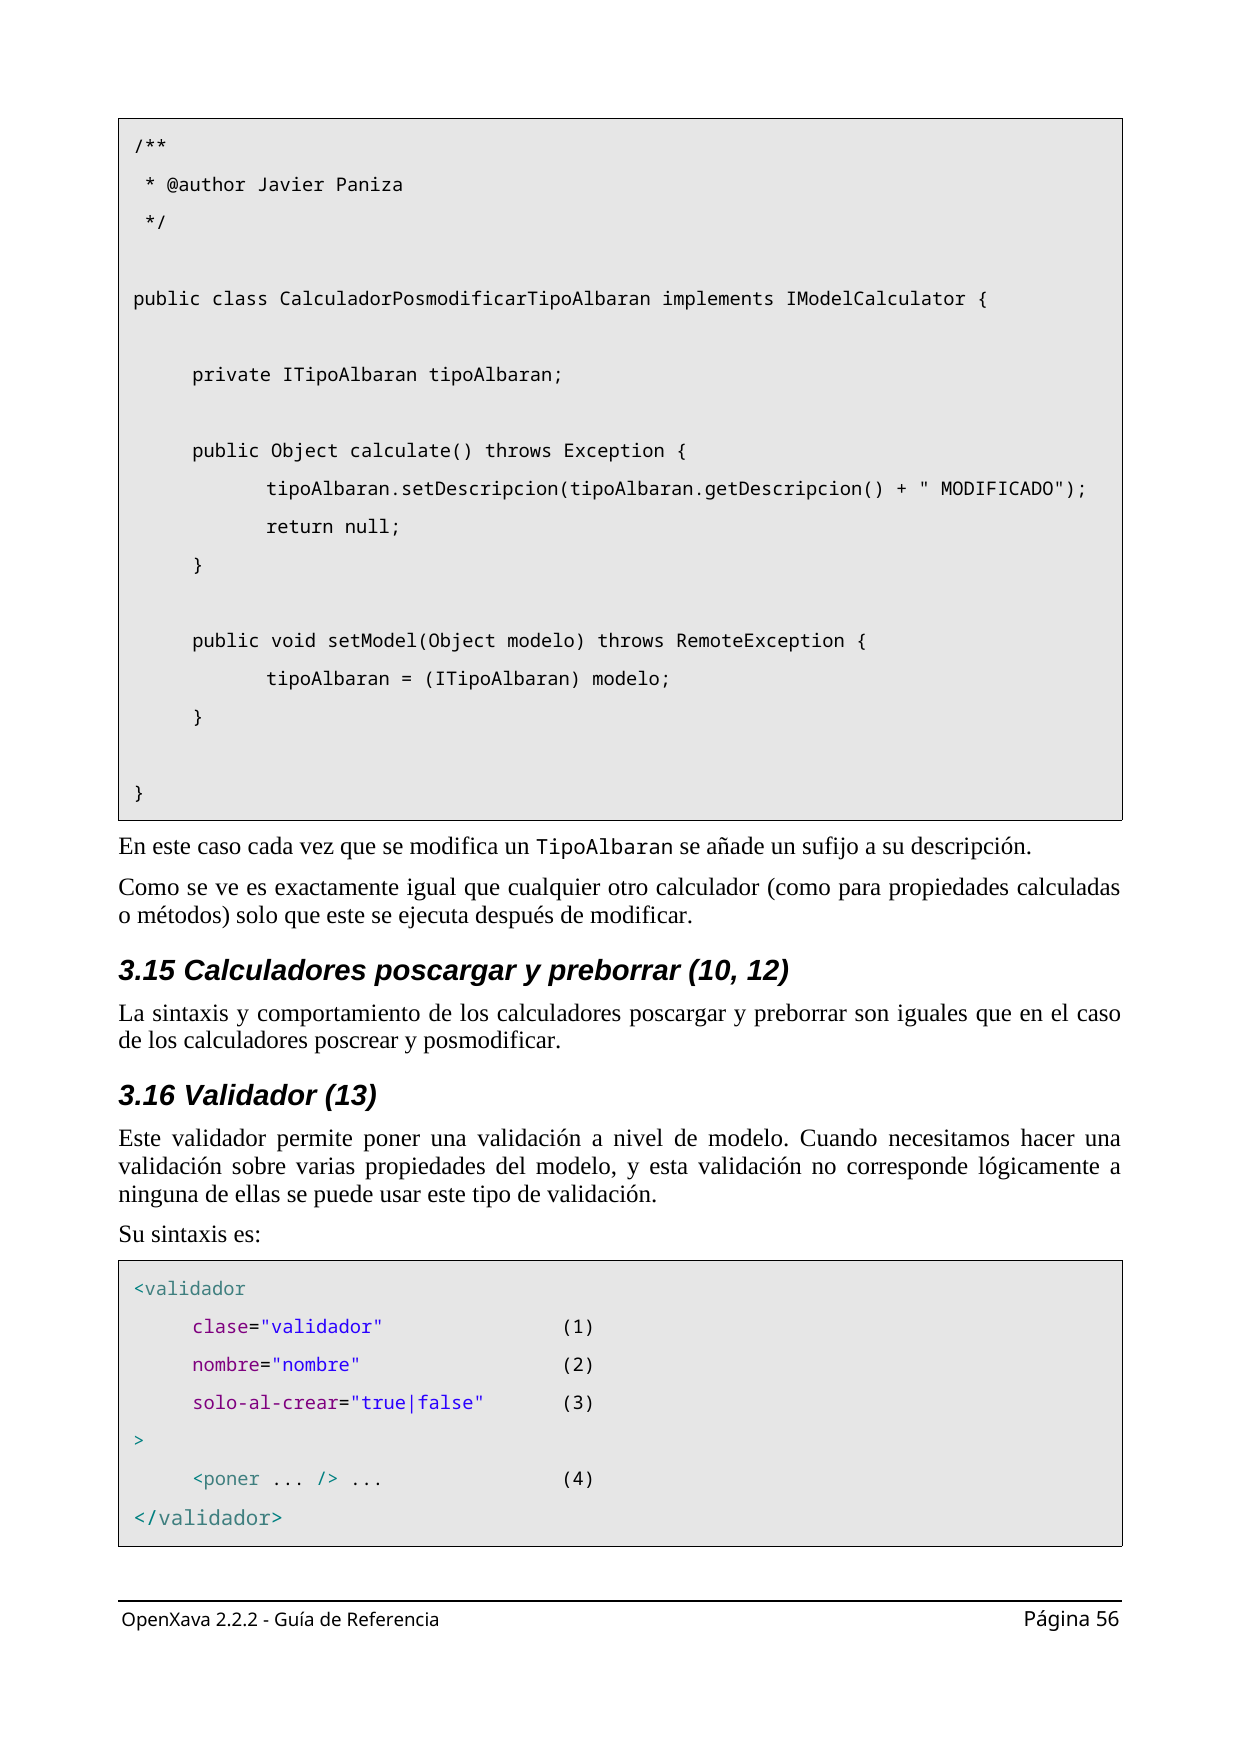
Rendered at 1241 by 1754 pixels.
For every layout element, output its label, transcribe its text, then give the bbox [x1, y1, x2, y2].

text > [119, 1412, 1122, 1450]
text } [119, 764, 1122, 820]
text * @author Javier Paniza [119, 156, 1122, 194]
text return null; [119, 498, 1122, 536]
text } [119, 688, 1122, 726]
text public Object calculate() throws Exception { [119, 422, 1122, 460]
text Como se ve es exactamente igual que cualquier otro calculador (como para propiedades calculadas o métodos) solo que este se ejecuta después de modificar. [118, 873, 1122, 928]
text tipoAlbaran = (ITipoAlbaran) modelo; [119, 650, 1122, 688]
text <poner ... /> ... (4) [119, 1450, 1122, 1488]
text nombre="nombre" (2) [119, 1336, 1122, 1374]
text clase="validador" (1) [119, 1298, 1122, 1336]
subtitle Calculadores poscargar y preborrar (10, 12) [118, 953, 1122, 986]
text En este caso cada vez que se modifica un TipoAlbaran se añade un sufijo a su descripción. [118, 832, 1122, 861]
text </validador> [119, 1488, 1122, 1546]
text private ITipoAlbaran tipoAlbaran; [119, 346, 1122, 384]
text <validador [119, 1261, 1122, 1298]
text } [119, 536, 1122, 574]
text Su sintaxis es: [118, 1220, 1122, 1248]
subtitle Validador (13) [118, 1079, 1122, 1112]
text public void setModel(Object modelo) throws RemoteException { [119, 612, 1122, 650]
text /** [119, 119, 1122, 156]
text public class CalculadorPosmodificarTipoAlbaran implements IModelCalculator { [119, 270, 1122, 308]
text La sintaxis y comportamiento de los calculadores poscargar y preborrar son iguales que en el caso de los calculadores poscrear y posmodificar. [118, 999, 1122, 1054]
text Este validador permite poner una validación a nivel de modelo. Cuando necesitamos hacer una validación sobre varias propiedades del modelo, y esta validación no corresponde lógicamente a ninguna de ellas se puede usar este tipo de validación. [118, 1124, 1122, 1207]
text solo-al-crear="true|false" (3) [119, 1374, 1122, 1412]
text */ [119, 194, 1122, 232]
text tipoAlbaran.setDescripcion(tipoAlbaran.getDescripcion() + " MODIFICADO"); [119, 460, 1122, 498]
